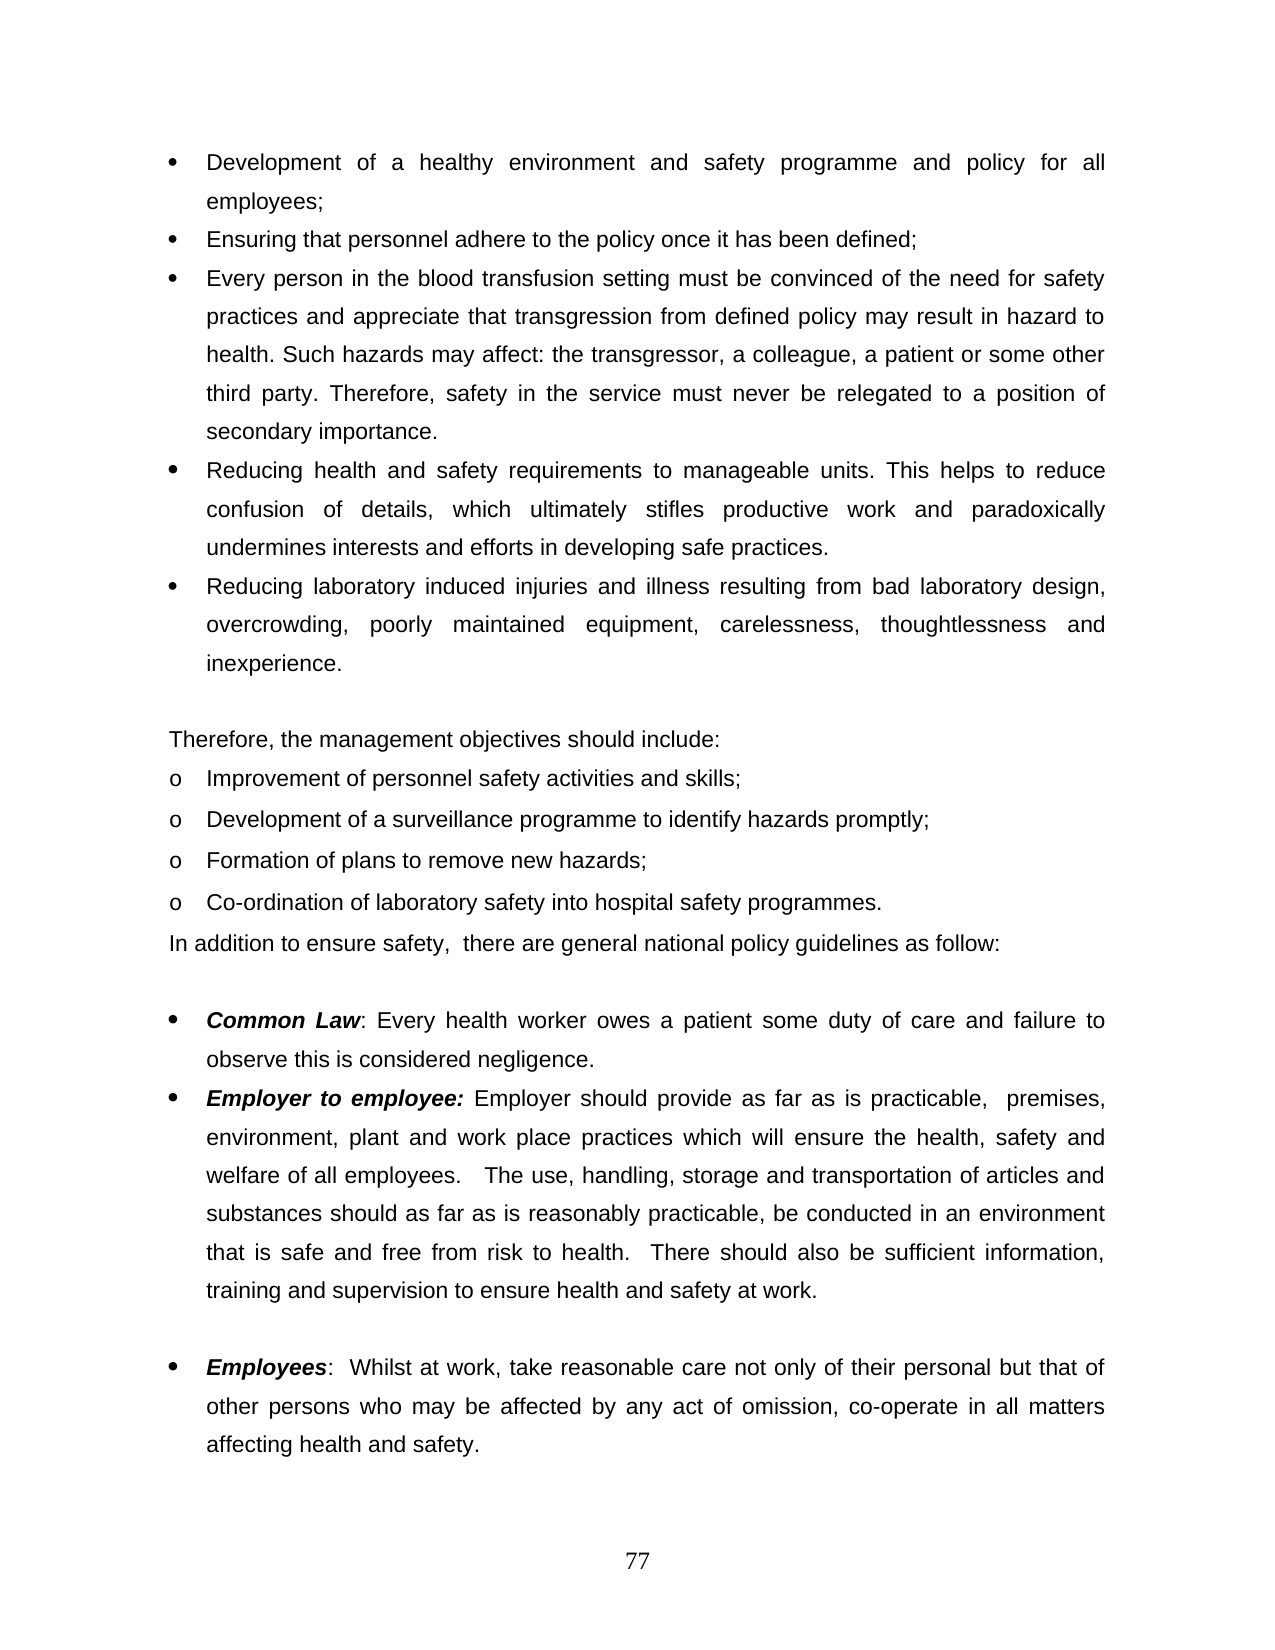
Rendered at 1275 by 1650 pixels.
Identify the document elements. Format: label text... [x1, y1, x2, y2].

list Development of a surveillance programme to identify hazards promptly; [169, 807, 1106, 834]
list Co-ordination of laboratory safety into hospital safety programmes. [169, 889, 1106, 917]
list Formation of plans to remove new hazards; [169, 848, 1106, 876]
list Employer to employee: Employer should provide as far as is practicable, premises, environment, plant and work place practices which will ensure the health, safety and welfare of all employees. The use, handling, storage and transportation of articles and substances should as far as is reasonably practicable, be conducted in an environment that is safe and free from risk to health. There should also be sufficient information, training and supervision to ensure health and safety at work. [169, 1085, 1106, 1303]
text In addition to ensure safety, there are general national policy guidelines as follow: [169, 931, 1106, 957]
text Therefore, the management objectives should include: [169, 727, 1106, 753]
list Ensuring that personnel adhere to the policy once it has been defined; [169, 227, 1106, 252]
list Reducing laboratory induced injuries and illness resulting from bad laboratory design, overcrowding, poorly maintained equipment, carelessness, thoughtlessness and inexperience. [169, 573, 1106, 676]
list Every person in the blood transfusion setting must be convinced of the need for safety practices and appreciate that transgression from defined policy may result in hazard to health. Such hazards may affect: the transgressor, a colleague, a patient or some other third party. Therefore, safety in the service must never be relegated to a position of secondary importance. [169, 265, 1106, 445]
list Reducing health and safety requirements to manageable units. This helps to reduce confusion of details, which ultimately stifles productive work and paradoxically undermines interests and efforts in developing safe practices. [169, 457, 1106, 561]
list Common Law: Every health worker owes a patient some duty of care and failure to observe this is considered negligence. [169, 1008, 1106, 1072]
list Improvement of personnel safety activities and skills; [169, 766, 1106, 793]
list Employees: Whilst at work, take reasonable care not only of their personal but that of other persons who may be affected by any act of omission, co-operate in all matters affecting health and safety. [169, 1355, 1106, 1458]
list Development of a healthy environment and safety programme and policy for all employees; [169, 150, 1106, 214]
